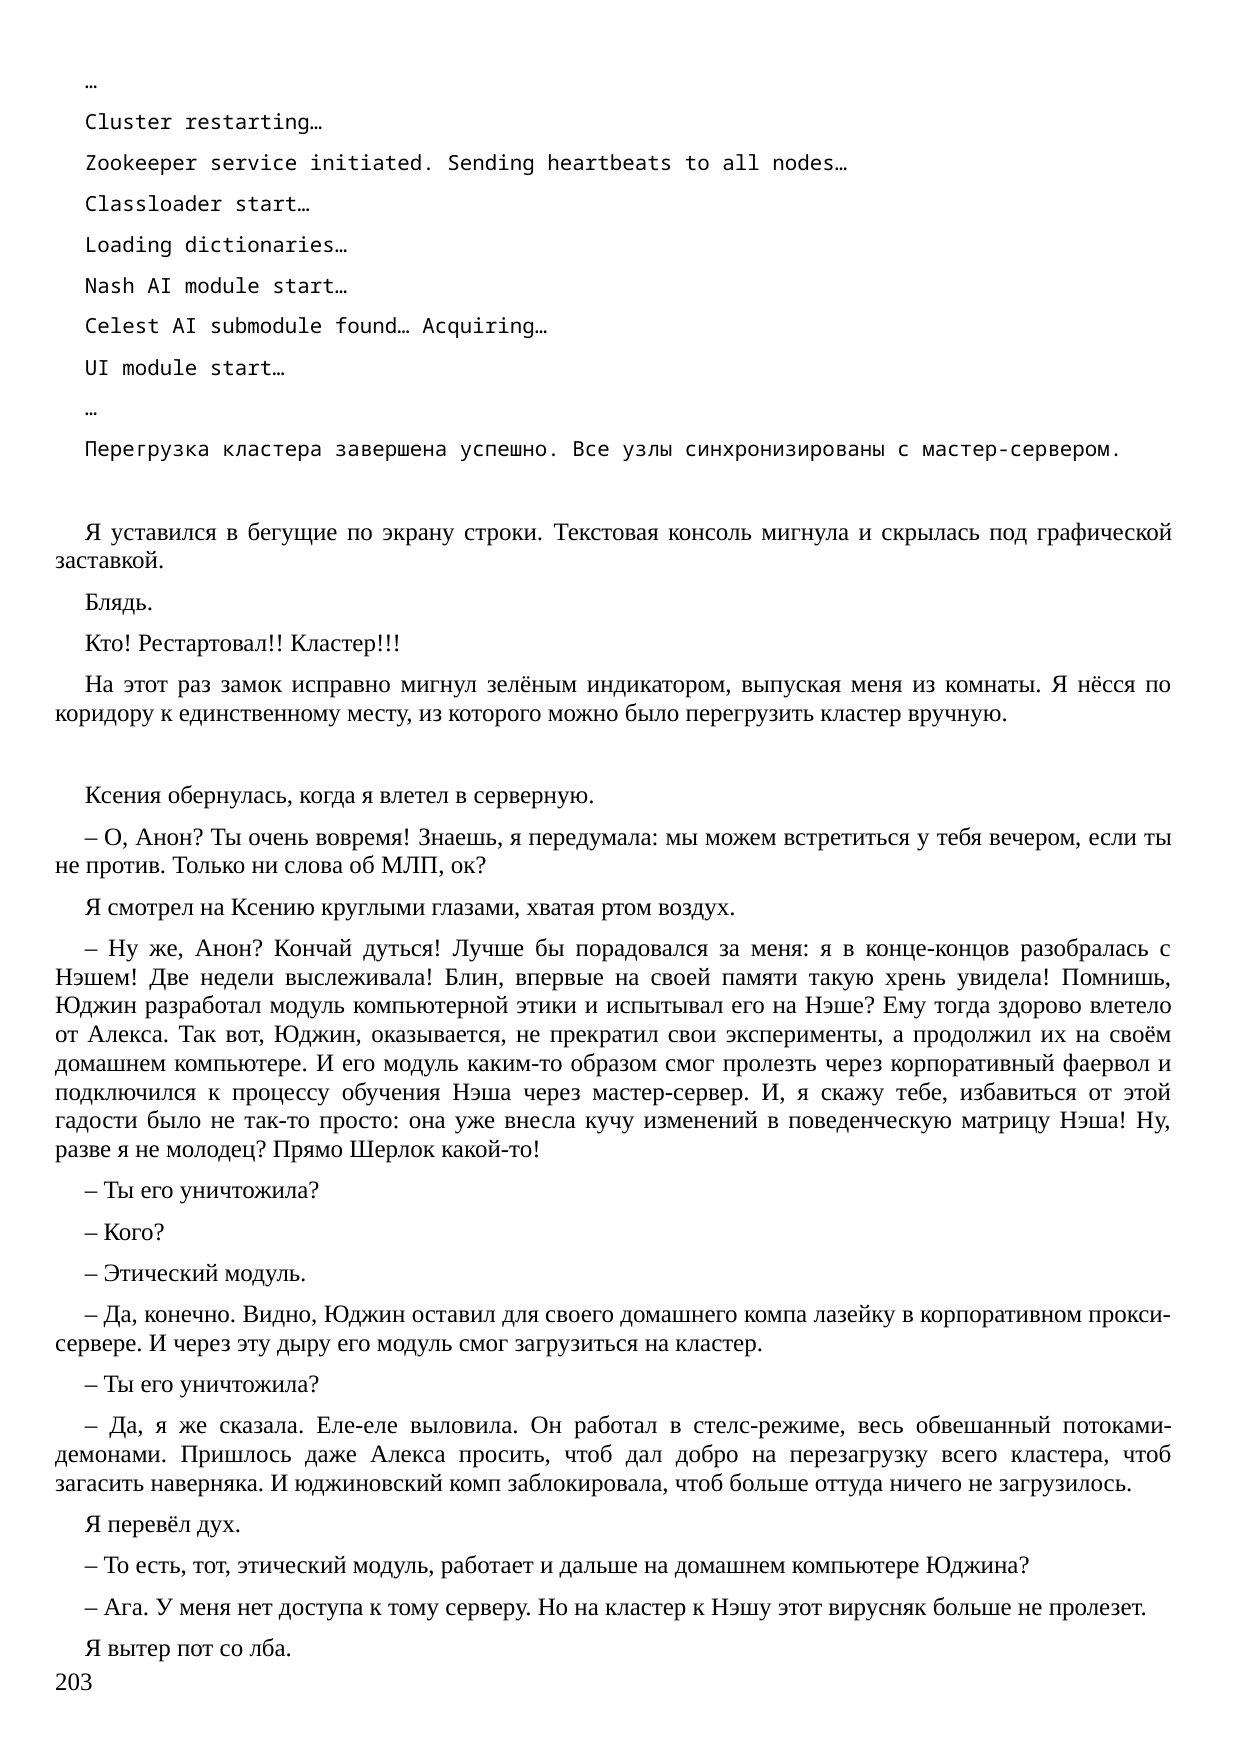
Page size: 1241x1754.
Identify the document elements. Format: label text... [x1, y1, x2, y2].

text Я перевёл дух. [55, 1509, 1173, 1538]
text – Ага. У меня нет доступа к тому серверу. Но на кластер к Нэшу этот вирусняк больше не пролезет. [55, 1592, 1173, 1620]
text Loading dictionaries… [55, 230, 1173, 258]
text Ксения обернулась, когда я влетел в серверную. [55, 780, 1173, 809]
text Classloader start… [55, 189, 1173, 217]
text – Да, конечно. Видно, Юджин оставил для своего домашнего компа лазейку в корпоративном прокси-сервере. И через эту дыру его модуль смог загрузиться на кластер. [55, 1299, 1173, 1357]
text На этот раз замок исправно мигнул зелёным индикатором, выпуская меня из комнаты. Я нёсся по коридору к единственному месту, из которого можно было перегрузить кластер вручную. [55, 669, 1173, 727]
text – О, Анон? Ты очень вовремя! Знаешь, я передумала: мы можем встретиться у тебя вечером, если ты не против. Только ни слова об МЛП, ок? [55, 822, 1173, 879]
text – Да, я же сказала. Еле-еле выловила. Он работал в стелс-режиме, весь обвешанный потоками-демонами. Пришлось даже Алекса просить, чтоб дал добро на перезагрузку всего кластера, чтоб загасить наверняка. И юджиновский комп заблокировала, чтоб больше оттуда ничего не загрузилось. [55, 1410, 1173, 1497]
text Я смотрел на Ксению круглыми глазами, хватая ртом воздух. [55, 892, 1173, 920]
text Zookeeper service initiated. Sending heartbeats to all nodes… [55, 148, 1173, 176]
text – Ну же, Анон? Кончай дуться! Лучше бы порадовался за меня: я в конце-концов разобралась с Нэшем! Две недели выслеживала! Блин, впервые на своей памяти такую хрень увидела! Помнишь, Юджин разработал модуль компьютерной этики и испытывал его на Нэше? Ему тогда здорово влетело от Алекса. Так вот, Юджин, оказывается, не прекратил свои эксперименты, а продолжил их на своём домашнем компьютере. И его модуль каким-то образом смог пролезть через корпоративный фаервол и подключился к процессу обучения Нэша через мастер-сервер. И, я скажу тебе, избавиться от этой гадости было не так-то просто: она уже внесла кучу изменений в поведенческую матрицу Нэша! Ну, разве я не молодец? Прямо Шерлок какой-то! [55, 933, 1173, 1163]
text Перегрузка кластера завершена успешно. Все узлы синхронизированы с мастер-сервером. [55, 434, 1173, 463]
text … [55, 66, 1173, 94]
text – Ты его уничтожила? [55, 1369, 1173, 1398]
text UI module start… [55, 353, 1173, 381]
text Cluster restarting… [55, 107, 1173, 135]
text … [55, 393, 1173, 422]
text Я уставился в бегущие по экрану строки. Текстовая консоль мигнула и скрылась под графической заставкой. [55, 517, 1173, 574]
text Celest AI submodule found… Acquiring… [55, 312, 1173, 340]
text Блядь. [55, 587, 1173, 615]
text – Этический модуль. [55, 1258, 1173, 1287]
text – Кого? [55, 1217, 1173, 1245]
text – Ты его уничтожила? [55, 1175, 1173, 1204]
text Кто! Рестартовал!! Кластер!!! [55, 628, 1173, 657]
text – То есть, тот, этический модуль, работает и дальше на домашнем компьютере Юджина? [55, 1550, 1173, 1579]
text Я вытер пот со лба. [55, 1633, 1173, 1662]
text Nash AI module start… [55, 271, 1173, 299]
